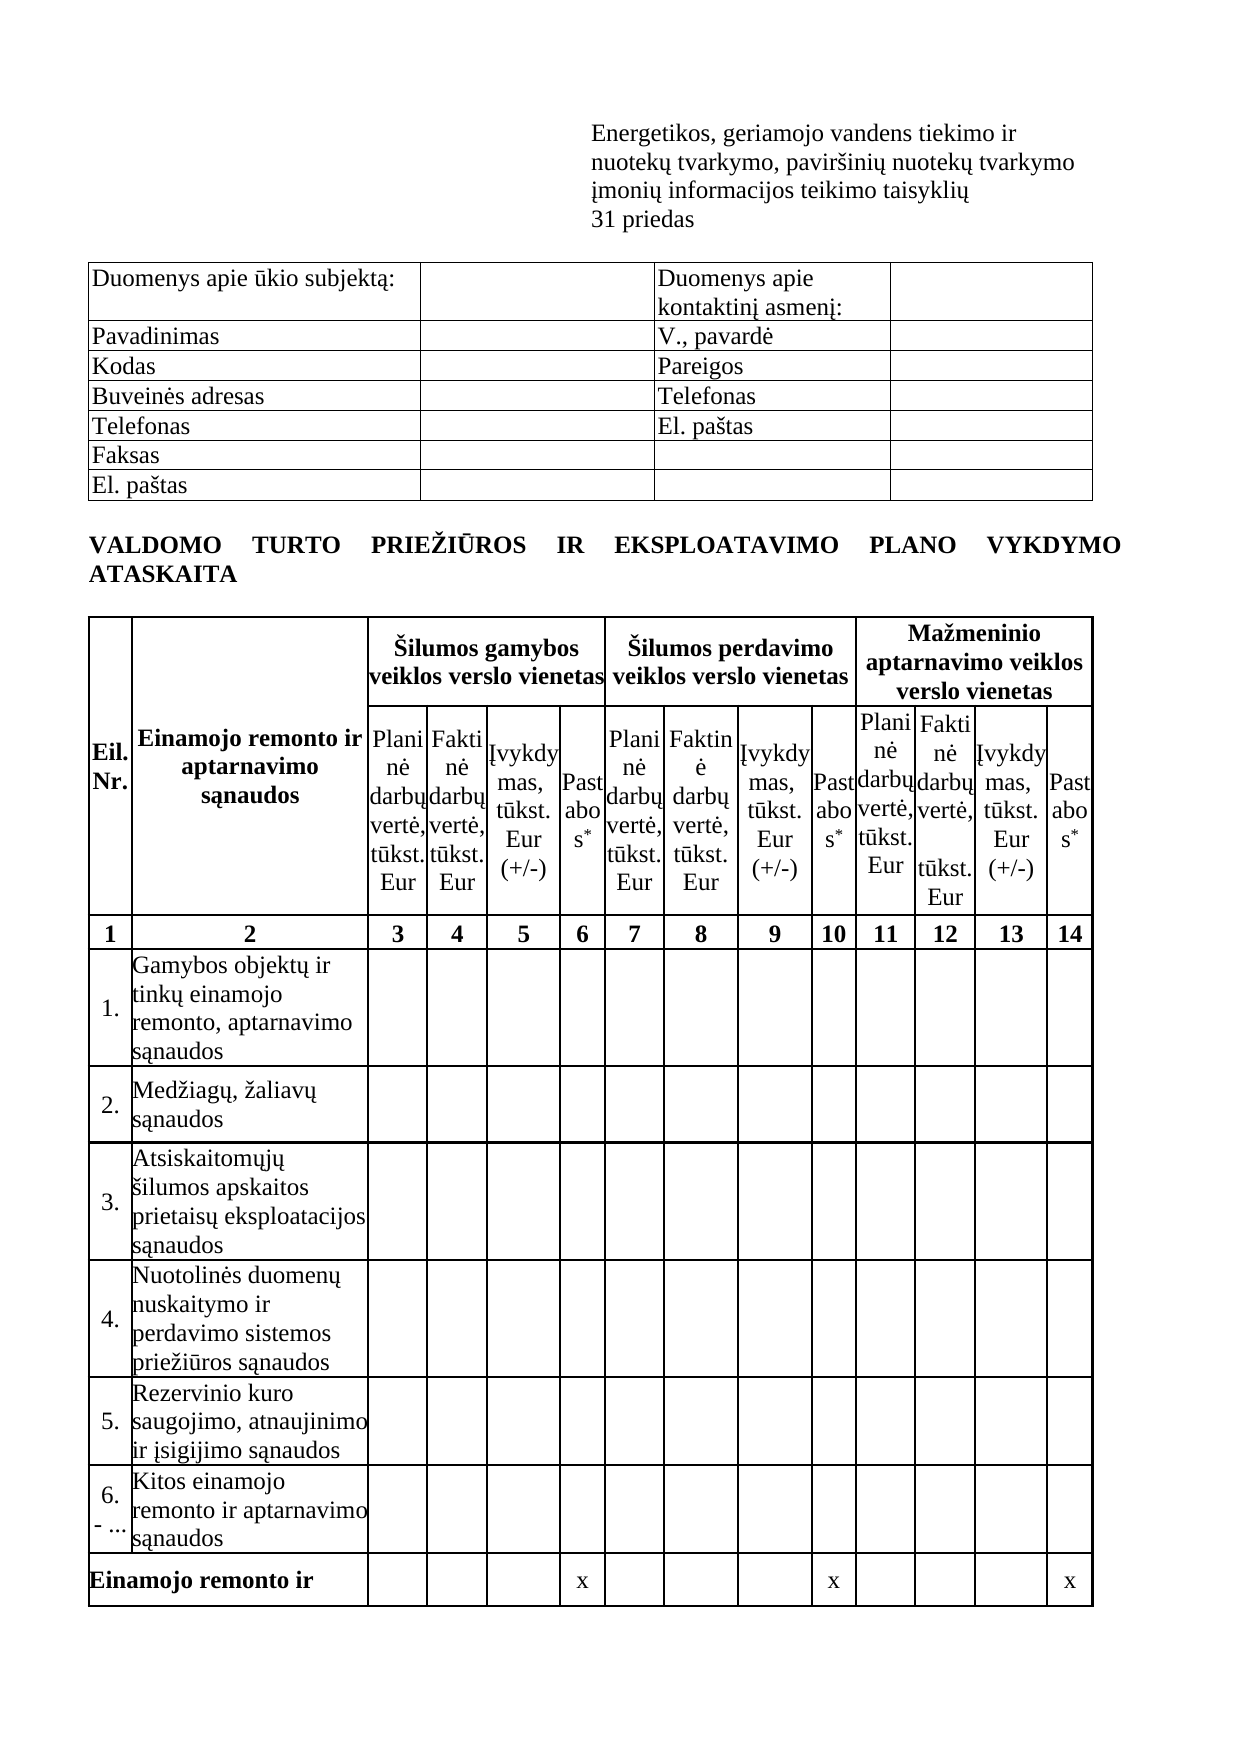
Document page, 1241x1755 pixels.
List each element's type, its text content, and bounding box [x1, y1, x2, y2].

table_cell Įvykdymas, tūkst. Eur (+/-) [976, 707, 1046, 913]
text nuotekų tvarkymo, paviršinių nuotekų tvarkymo [591, 147, 1122, 176]
table_cell Pastabos* [813, 707, 855, 913]
table_cell [976, 1261, 1046, 1376]
table_cell [916, 1261, 974, 1376]
table_cell Faktinė darbų vertė, tūkst. Eur [916, 707, 974, 913]
table_cell El. paštas [655, 411, 890, 439]
table_cell Pareigos [655, 351, 890, 380]
text VALDOMO TURTO PRIEŽIŪROS IR EKSPLOATAVIMO PLANO VYKDYMO ATASKAITA [89, 530, 1122, 587]
table_cell [488, 1466, 559, 1552]
table_cell [606, 1144, 663, 1258]
table_cell 10 [813, 916, 855, 948]
table_cell [1048, 1144, 1091, 1258]
table_cell [891, 351, 1092, 380]
table_cell [916, 1554, 974, 1604]
table_cell [488, 1378, 559, 1464]
table_cell 2 [133, 916, 367, 948]
table_cell [916, 950, 974, 1065]
text 31 priedas [591, 204, 1122, 233]
table_cell [976, 1466, 1046, 1552]
table_cell 9 [739, 916, 811, 948]
table_cell [428, 1554, 486, 1604]
table_cell Telefonas [655, 381, 890, 410]
table_cell Pavadinimas [89, 321, 420, 350]
table_cell [976, 1144, 1046, 1258]
table_cell [488, 1554, 559, 1604]
table_cell [369, 1067, 426, 1141]
table_cell [857, 1261, 914, 1376]
table_cell V., pavardė [655, 321, 890, 350]
table_cell Rezervinio kuro saugojimo, atnaujinimo ir įsigijimo sąnaudos [133, 1378, 367, 1464]
table_cell [421, 441, 654, 469]
table_cell 4. [90, 1261, 131, 1376]
table_cell [916, 1067, 974, 1141]
table_cell [813, 1261, 855, 1376]
table_cell [428, 1261, 486, 1376]
table_cell [665, 950, 737, 1065]
table_cell x [1048, 1554, 1091, 1604]
table_cell Telefonas [89, 411, 420, 439]
table_cell [606, 1261, 663, 1376]
table_cell [421, 470, 654, 500]
table_cell [665, 1378, 737, 1464]
table_cell x [561, 1554, 604, 1604]
table_cell [813, 1466, 855, 1552]
table_cell [891, 321, 1092, 350]
table_cell Atsiskaitomųjų šilumos apskaitos prietaisų eksploatacijos sąnaudos [133, 1144, 367, 1258]
table_cell [421, 321, 654, 350]
table_cell [857, 1378, 914, 1464]
table_cell [369, 950, 426, 1065]
table_cell [606, 1378, 663, 1464]
table_cell Einamojo remonto ir [90, 1554, 367, 1604]
table_cell [813, 1067, 855, 1141]
table_cell [665, 1144, 737, 1258]
table_cell [739, 1261, 811, 1376]
table_cell [369, 1466, 426, 1552]
table_cell Buveinės adresas [89, 381, 420, 410]
table_cell [976, 1067, 1046, 1141]
table_cell [1048, 1067, 1091, 1141]
table_cell 14 [1048, 916, 1091, 948]
table_cell [857, 1466, 914, 1552]
table_cell [488, 1144, 559, 1258]
table_cell 2. [90, 1067, 131, 1141]
table_cell [606, 950, 663, 1065]
table_cell 6 [561, 916, 604, 948]
table_cell 7 [606, 916, 663, 948]
table_header Eil. Nr. [90, 618, 131, 913]
table_cell 11 [857, 916, 914, 948]
table_cell x [813, 1554, 855, 1604]
table_cell [561, 1378, 604, 1464]
table_cell Planinė darbų vertė, tūkst. Eur [857, 707, 914, 913]
table_cell Planinė darbų vertė, tūkst. Eur [369, 707, 426, 913]
table_cell [739, 1466, 811, 1552]
table_cell [891, 411, 1092, 439]
table_cell 4 [428, 916, 486, 948]
table_cell 12 [916, 916, 974, 948]
table_header Šilumos perdavimo veiklos verslo vienetas [606, 618, 855, 704]
table_cell [561, 950, 604, 1065]
table_cell [739, 1378, 811, 1464]
table_cell Faksas [89, 441, 420, 469]
table_cell [488, 950, 559, 1065]
table_cell [606, 1466, 663, 1552]
table_header Einamojo remonto ir aptarnavimo sąnaudos [133, 618, 367, 913]
table_cell [1048, 1261, 1091, 1376]
table_cell [428, 1466, 486, 1552]
table_cell Pastabos* [1048, 707, 1091, 913]
table_cell [976, 1554, 1046, 1604]
table_cell Planinė darbų vertė, tūkst. Eur [606, 707, 663, 913]
table_cell [421, 381, 654, 410]
table_cell Įvykdymas, tūkst. Eur (+/-) [488, 707, 559, 913]
table_cell 13 [976, 916, 1046, 948]
table_cell [421, 351, 654, 380]
table_cell Faktinė darbų vertė, tūkst. Eur [428, 707, 486, 913]
table_cell [891, 441, 1092, 469]
table_cell [421, 411, 654, 439]
table_cell Faktinė darbų vertė, tūkst. Eur [665, 707, 737, 913]
table_cell El. paštas [89, 470, 420, 500]
table_cell Medžiagų, žaliavų sąnaudos [133, 1067, 367, 1141]
table_cell [1048, 950, 1091, 1065]
table_cell [976, 950, 1046, 1065]
table_cell [369, 1378, 426, 1464]
table_cell [813, 950, 855, 1065]
table_cell [369, 1144, 426, 1258]
table_cell [891, 470, 1092, 500]
table_cell [813, 1378, 855, 1464]
text įmonių informacijos teikimo taisyklių [591, 176, 1122, 204]
table_cell [916, 1144, 974, 1258]
table_cell Pastabos* [561, 707, 604, 913]
table_header Šilumos gamybos veiklos verslo vienetas [369, 618, 604, 704]
table_cell 3 [369, 916, 426, 948]
table_cell [739, 1144, 811, 1258]
table_cell [857, 950, 914, 1065]
table_cell [857, 1554, 914, 1604]
table_cell [665, 1466, 737, 1552]
table_cell [916, 1378, 974, 1464]
table_cell [1048, 1378, 1091, 1464]
table_cell [813, 1144, 855, 1258]
table_cell [857, 1144, 914, 1258]
table_cell [665, 1067, 737, 1141]
table_cell [369, 1554, 426, 1604]
text Energetikos, geriamojo vandens tiekimo ir [89, 118, 1122, 147]
table_cell [488, 1261, 559, 1376]
table_cell [665, 1261, 737, 1376]
table_cell Kodas [89, 351, 420, 380]
table_cell [655, 470, 890, 500]
table_cell [369, 1261, 426, 1376]
table_cell [655, 441, 890, 469]
table_cell 3. [90, 1144, 131, 1258]
table_cell 8 [665, 916, 737, 948]
table_cell 1 [90, 916, 131, 948]
table_header Duomenys apie kontaktinį asmenį: [655, 263, 890, 320]
table_cell [857, 1067, 914, 1141]
table_cell [428, 1067, 486, 1141]
table_cell Nuotolinės duomenų nuskaitymo ir perdavimo sistemos priežiūros sąnaudos [133, 1261, 367, 1376]
table_header [421, 263, 654, 320]
table_header [891, 263, 1092, 320]
table_cell [428, 950, 486, 1065]
table_header Duomenys apie ūkio subjektą: [89, 263, 420, 320]
table_cell [1048, 1466, 1091, 1552]
table_header Mažmeninio aptarnavimo veiklos verslo vienetas [857, 618, 1091, 704]
table_cell [428, 1378, 486, 1464]
table_cell [976, 1378, 1046, 1464]
table_cell Kitos einamojo remonto ir aptarnavimo sąnaudos [133, 1466, 367, 1552]
table_cell [739, 1067, 811, 1141]
table_cell Gamybos objektų ir tinkų einamojo remonto, aptarnavimo sąnaudos [133, 950, 367, 1065]
table_cell 5 [488, 916, 559, 948]
table_cell 5. [90, 1378, 131, 1464]
table_cell [606, 1067, 663, 1141]
table_cell [739, 1554, 811, 1604]
table_cell Įvykdymas, tūkst. Eur (+/-) [739, 707, 811, 913]
table_cell [428, 1144, 486, 1258]
table_cell [561, 1067, 604, 1141]
table_cell 6. - ... [90, 1466, 131, 1552]
table_cell [488, 1067, 559, 1141]
table_cell [891, 381, 1092, 410]
table_cell [606, 1554, 663, 1604]
table_cell [916, 1466, 974, 1552]
table_cell [561, 1466, 604, 1552]
table_cell [739, 950, 811, 1065]
table_cell [665, 1554, 737, 1604]
table_cell 1. [90, 950, 131, 1065]
table_cell [561, 1144, 604, 1258]
table_cell [561, 1261, 604, 1376]
